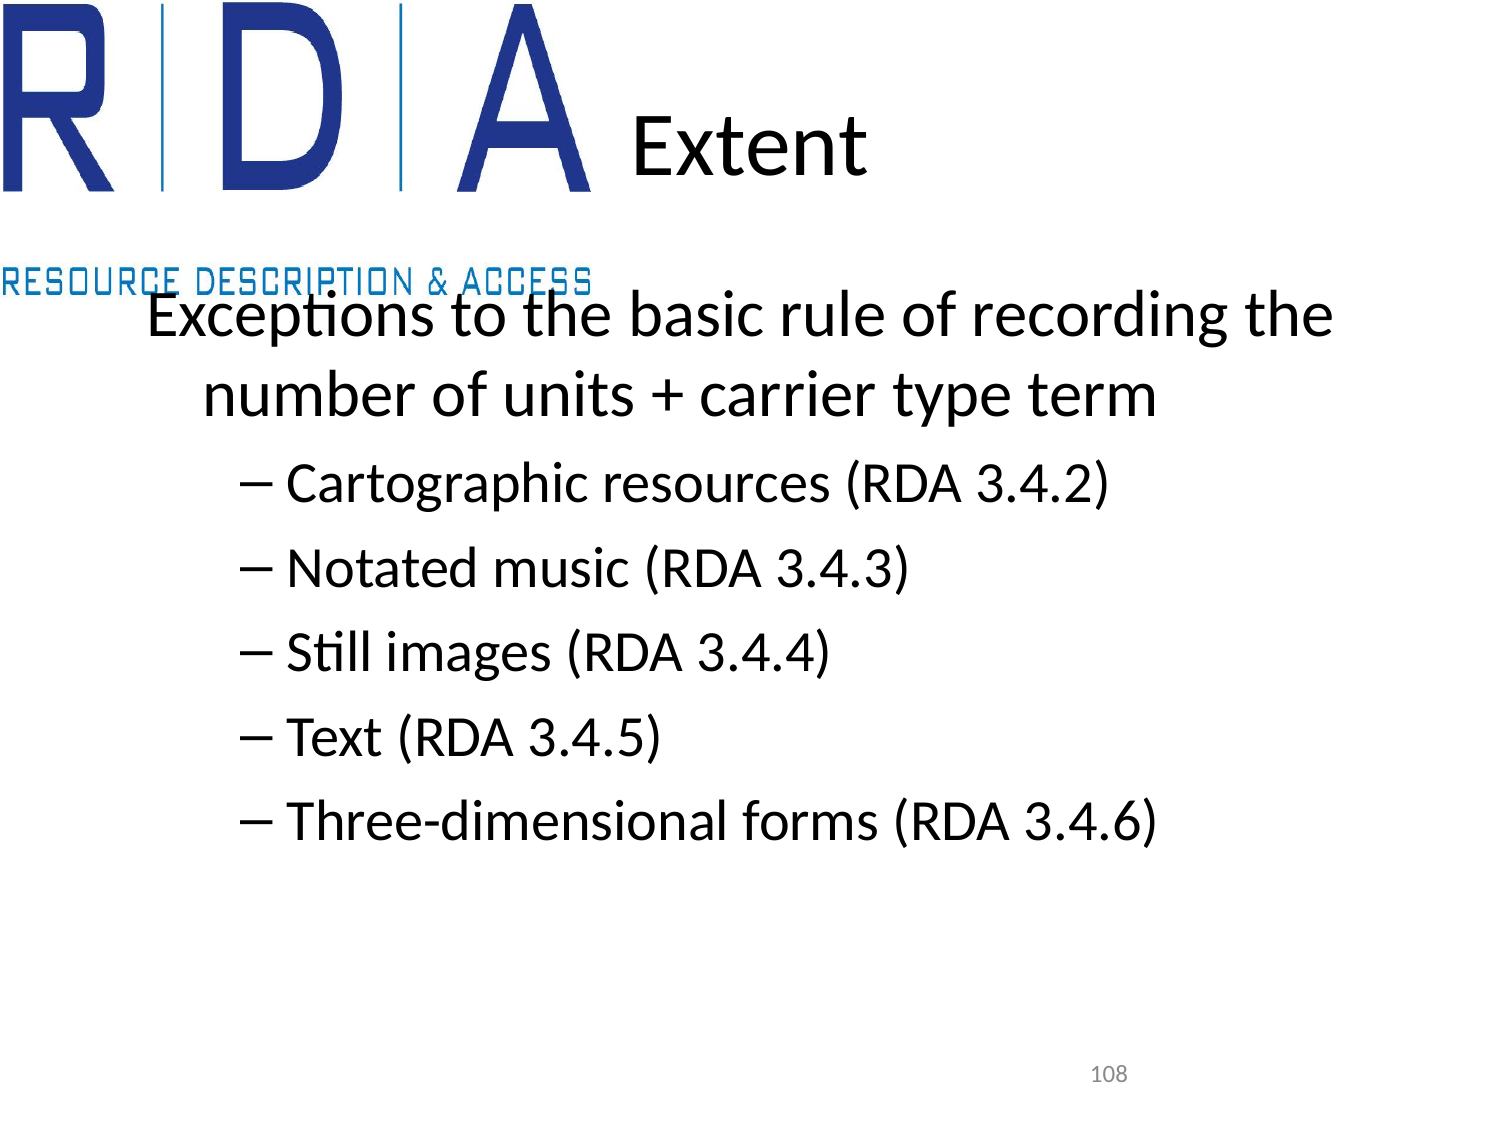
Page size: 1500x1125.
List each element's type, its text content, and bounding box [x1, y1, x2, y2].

title Extent [75, 45, 1426, 233]
list Exceptions to the basic rule of recording the number of units + carrier type term Cartographic resources (RDA 3.4.2) Notated music (RDA 3.4.3) Still images (RDA 3.4.4) Text (RDA 3.4.5) Three-dimensional forms (RDA 3.4.6) [75, 262, 1426, 1005]
text_box 108 [1074, 1042, 1426, 1103]
